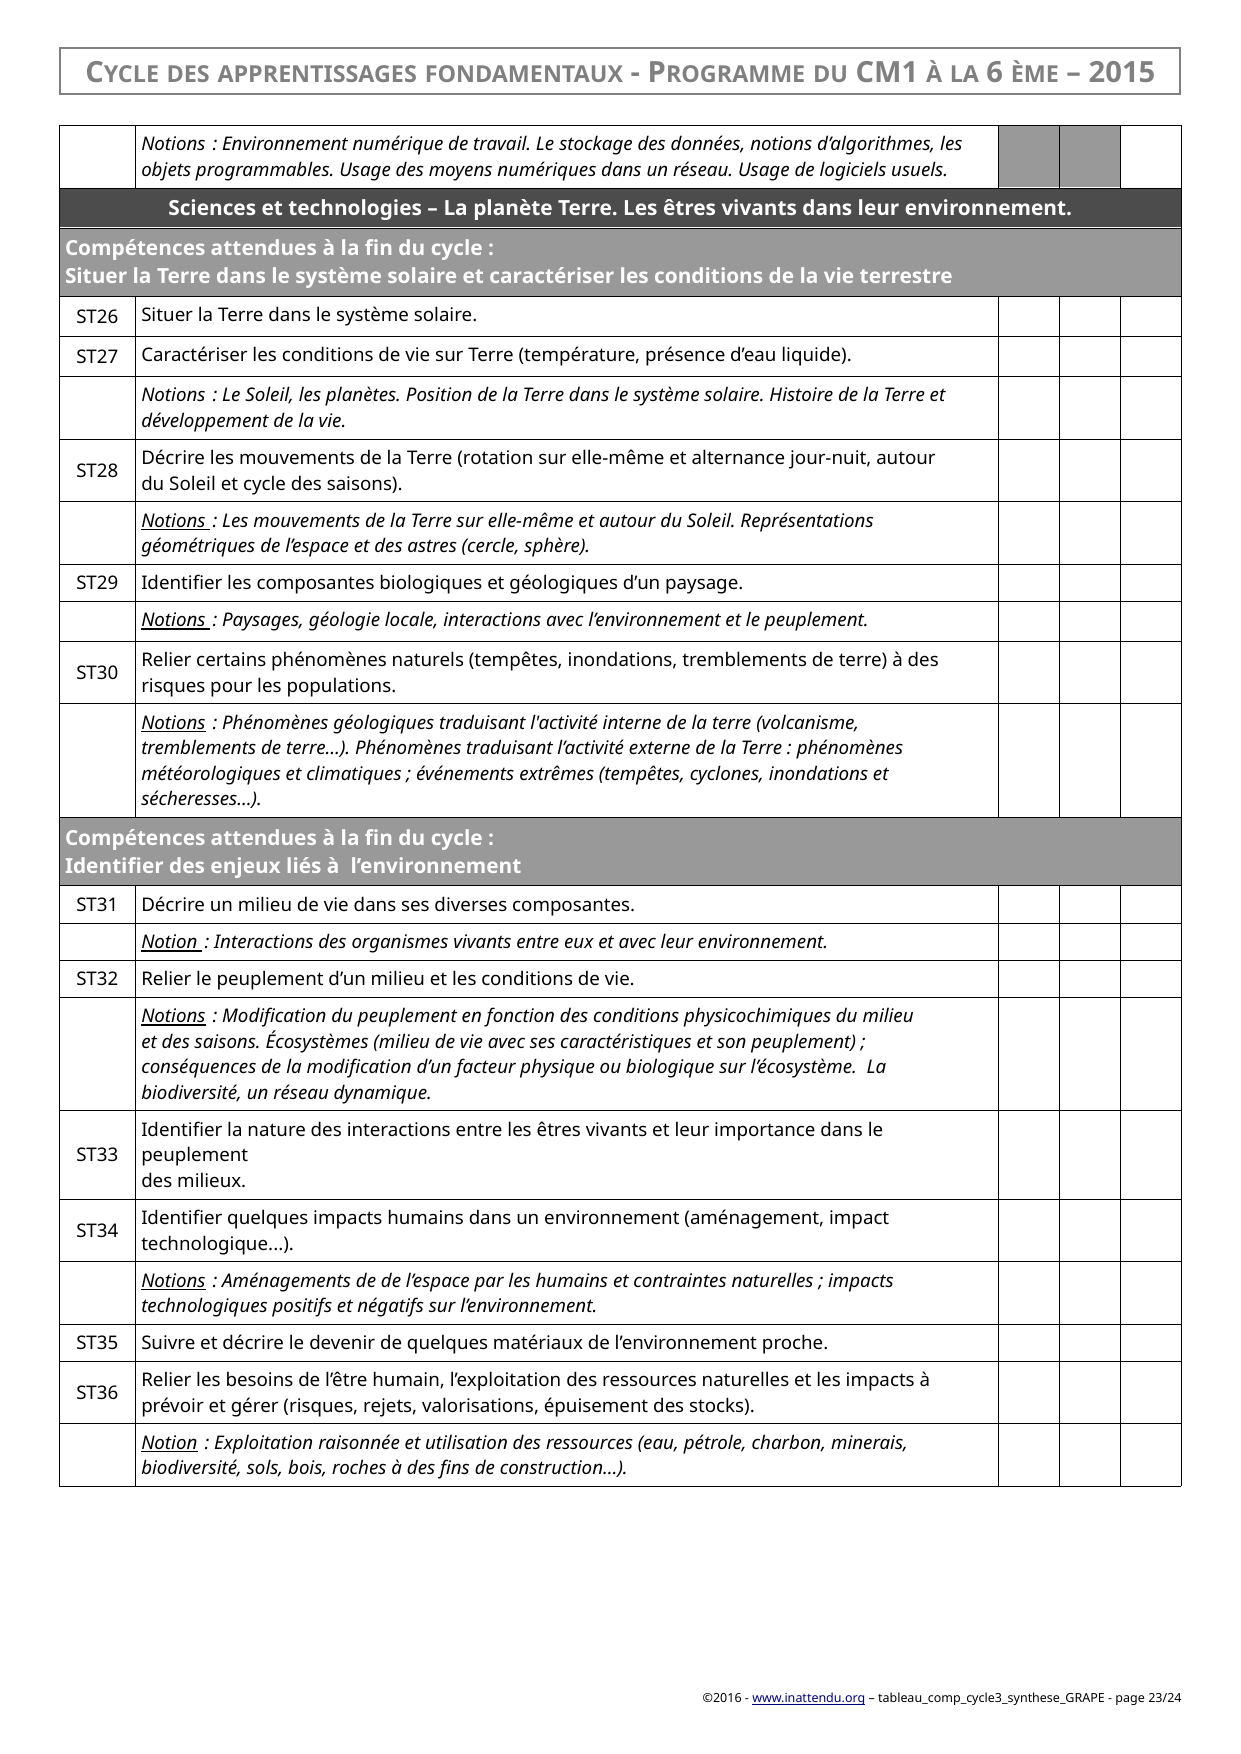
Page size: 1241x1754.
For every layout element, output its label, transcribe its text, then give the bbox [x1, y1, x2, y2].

table_cell [999, 1262, 1059, 1324]
table_cell [1060, 565, 1120, 601]
table_cell ST32 [60, 961, 135, 997]
table_cell Identifier la nature des interactions entre les êtres vivants et leur importance dans le peuplement des milieux. [136, 1111, 998, 1198]
table_cell [1121, 502, 1181, 564]
table_cell Notions : Environnement numérique de travail. Le stockage des données, notions d’algorithmes, les objets programmables. Usage des moyens numériques dans un réseau. Usage de logiciels usuels. [136, 126, 998, 187]
table_cell [999, 337, 1059, 376]
table_cell [1121, 642, 1181, 703]
table_cell [999, 1424, 1059, 1486]
table_cell [999, 297, 1059, 336]
table_cell ST30 [60, 642, 135, 703]
table_cell [60, 704, 135, 817]
table_cell [60, 1424, 135, 1486]
table_cell [999, 1111, 1059, 1198]
table_cell Compétences attendues à la fin du cycle : Situer la Terre dans le système solaire et caractériser les conditions de la vie terrestre [60, 229, 1181, 296]
table_cell Identifier les composantes biologiques et géologiques d’un paysage. [136, 565, 998, 601]
table_cell Décrire un milieu de vie dans ses diverses composantes. [136, 886, 998, 922]
table_cell [999, 502, 1059, 564]
table_cell [1121, 565, 1181, 601]
table_cell [999, 565, 1059, 601]
table_cell ST26 [60, 297, 135, 336]
table_cell Caractériser les conditions de vie sur Terre (température, présence d’eau liquide). [136, 337, 998, 376]
table_cell [1121, 998, 1181, 1110]
table_cell [1060, 961, 1120, 997]
table_cell [60, 602, 135, 641]
table_cell ST29 [60, 565, 135, 601]
table_cell [60, 924, 135, 959]
table_cell Suivre et décrire le devenir de quelques matériaux de l’environnement proche. [136, 1325, 998, 1361]
table_cell ST31 [60, 886, 135, 922]
table_cell [999, 1325, 1059, 1361]
table_cell [1060, 704, 1120, 817]
table_cell ST34 [60, 1200, 135, 1261]
table_cell [1121, 704, 1181, 817]
table_cell [999, 704, 1059, 817]
table_cell [1121, 126, 1181, 187]
table_cell Notion : Interactions des organismes vivants entre eux et avec leur environnement. [136, 924, 998, 959]
table_cell ST36 [60, 1362, 135, 1423]
table_cell [1060, 337, 1120, 376]
table_cell [999, 440, 1059, 501]
table_cell [1060, 1111, 1120, 1198]
table_cell Notions : Aménagements de de l’espace par les humains et contraintes naturelles ; impacts technologiques positifs et négatifs sur l’environnement. [136, 1262, 998, 1324]
table_cell Notions : Les mouvements de la Terre sur elle-même et autour du Soleil. Représentations géométriques de l’espace et des astres (cercle, sphère). [136, 502, 998, 564]
table_cell [1121, 377, 1181, 438]
table_cell [999, 377, 1059, 438]
table_cell [1121, 961, 1181, 997]
table_cell Notion : Exploitation raisonnée et utilisation des ressources (eau, pétrole, charbon, minerais, biodiversité, sols, bois, roches à des fins de construction…). [136, 1424, 998, 1486]
table_cell ST35 [60, 1325, 135, 1361]
table_cell [1060, 1262, 1120, 1324]
table_cell Sciences et technologies – La planète Terre. Les êtres vivants dans leur environnement. [60, 189, 1181, 227]
table_cell ST28 [60, 440, 135, 501]
table_cell Relier les besoins de l’être humain, l’exploitation des ressources naturelles et les impacts à prévoir et gérer (risques, rejets, valorisations, épuisement des stocks). [136, 1362, 998, 1423]
table_cell [1060, 502, 1120, 564]
table_cell Notions : Le Soleil, les planètes. Position de la Terre dans le système solaire. Histoire de la Terre et développement de la vie. [136, 377, 998, 438]
table_cell [999, 886, 1059, 922]
table_cell [999, 1362, 1059, 1423]
table_cell [999, 924, 1059, 959]
table_cell Relier certains phénomènes naturels (tempêtes, inondations, tremblements de terre) à des risques pour les populations. [136, 642, 998, 703]
table_cell Identifier quelques impacts humains dans un environnement (aménagement, impact technologique...). [136, 1200, 998, 1261]
table_cell ST27 [60, 337, 135, 376]
table_cell [1060, 297, 1120, 336]
table_cell [1060, 1362, 1120, 1423]
table_cell [999, 1200, 1059, 1261]
table_cell Notions : Phénomènes géologiques traduisant l'activité interne de la terre (volcanisme, tremblements de terre…). Phénomènes traduisant l’activité externe de la Terre : phénomènes météorologiques et climatiques ; événements extrêmes (tempêtes, cyclones, inondations et sécheresses…). [136, 704, 998, 817]
table_cell [1060, 924, 1120, 959]
table_cell [1060, 377, 1120, 438]
table_cell [60, 998, 135, 1110]
table_cell [1060, 642, 1120, 703]
table_cell [1121, 1362, 1181, 1423]
table_cell ST33 [60, 1111, 135, 1198]
table_cell [1121, 1325, 1181, 1361]
table_cell [999, 126, 1059, 187]
table_cell [60, 126, 135, 187]
table_cell [1060, 602, 1120, 641]
table_cell [60, 1262, 135, 1324]
table_cell [1121, 1262, 1181, 1324]
table_cell [60, 502, 135, 564]
table_cell [999, 602, 1059, 641]
table_cell [1121, 1200, 1181, 1261]
table_cell [1121, 602, 1181, 641]
table_cell Décrire les mouvements de la Terre (rotation sur elle-même et alternance jour-nuit, autour du Soleil et cycle des saisons). [136, 440, 998, 501]
table_cell [1060, 1200, 1120, 1261]
table_cell [1060, 998, 1120, 1110]
table_cell Compétences attendues à la fin du cycle : Identifier des enjeux liés à l’environnement [60, 818, 1181, 885]
table_cell [1121, 924, 1181, 959]
table_cell Relier le peuplement d’un milieu et les conditions de vie. [136, 961, 998, 997]
table_cell [1121, 1424, 1181, 1486]
table_cell [1060, 1424, 1120, 1486]
table_cell Notions : Modification du peuplement en fonction des conditions physicochimiques du milieu et des saisons. Écosystèmes (milieu de vie avec ses caractéristiques et son peuplement) ; conséquences de la modification d’un facteur physique ou biologique sur l’écosystème. La biodiversité, un réseau dynamique. [136, 998, 998, 1110]
table_cell Notions : Paysages, géologie locale, interactions avec l’environnement et le peuplement. [136, 602, 998, 641]
table_cell [999, 961, 1059, 997]
table_cell [60, 377, 135, 438]
table_cell [1060, 1325, 1120, 1361]
table_cell [999, 642, 1059, 703]
table_cell [999, 998, 1059, 1110]
table_cell [1060, 440, 1120, 501]
table_cell [1060, 886, 1120, 922]
table_cell [1121, 440, 1181, 501]
table_cell [1121, 297, 1181, 336]
table_cell [1121, 886, 1181, 922]
table_cell [1060, 126, 1120, 187]
table_cell Situer la Terre dans le système solaire. [136, 297, 998, 336]
table_cell [1121, 1111, 1181, 1198]
table_cell [1121, 337, 1181, 376]
